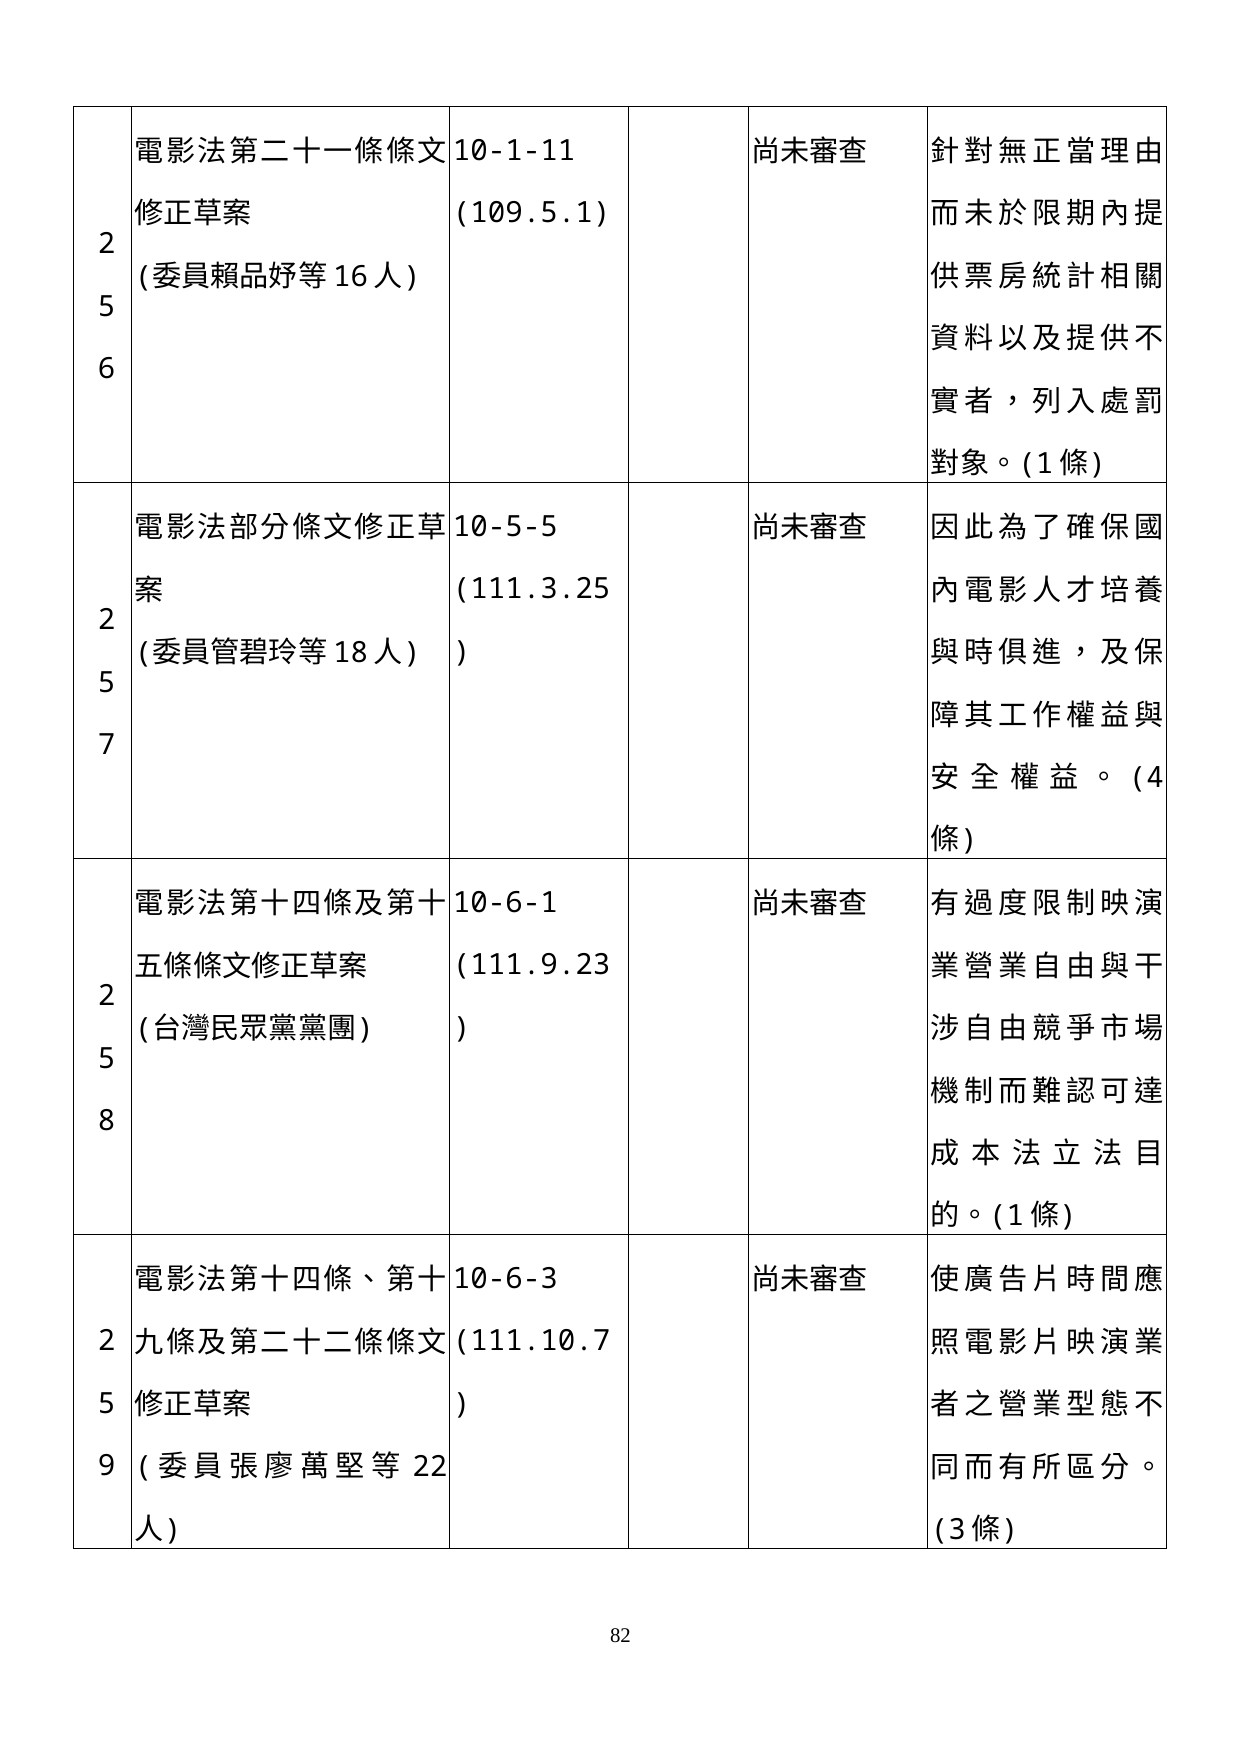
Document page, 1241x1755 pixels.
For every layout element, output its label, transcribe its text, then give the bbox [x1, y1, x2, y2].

table_cell 電影法部分條文修正草案 (委員管碧玲等18人) [132, 483, 449, 858]
table_cell 使廣告片時間應照電影片映演業者之營業型態不同而有所區分。(3條) [928, 1235, 1166, 1548]
table_cell [629, 483, 748, 858]
table_cell 尚未審查 [749, 1235, 927, 1548]
table_cell [74, 1235, 131, 1548]
table_cell [74, 483, 131, 858]
table_cell [629, 1235, 748, 1548]
table_cell 尚未審查 [749, 483, 927, 858]
table_cell [74, 859, 131, 1234]
table_cell 10-6-3 (111.10.7) [450, 1235, 628, 1548]
table_cell [629, 859, 748, 1234]
table_cell 10-6-1 (111.9.23) [450, 859, 628, 1234]
table_cell 尚未審查 [749, 859, 927, 1234]
table_cell 因此為了確保國內電影人才培養與時俱進，及保障其工作權益與安全權益。(4條) [928, 483, 1166, 858]
table_cell 10-5-5 (111.3.25) [450, 483, 628, 858]
table_cell 尚未審查 [749, 107, 927, 482]
table_cell 電影法第十四條及第十五條條文修正草案 (台灣民眾黨黨團) [132, 859, 449, 1234]
table_cell 10-1-11 (109.5.1) [450, 107, 628, 482]
table_cell 針對無正當理由而未於限期內提供票房統計相關資料以及提供不實者，列入處罰對象。(1條) [928, 107, 1166, 482]
table_cell [74, 107, 131, 482]
table_cell 有過度限制映演業營業自由與干涉自由競爭市場機制而難認可達成本法立法目的。(1條) [928, 859, 1166, 1234]
table_cell 電影法第十四條、第十九條及第二十二條條文修正草案 (委員張廖萬堅等22人) [132, 1235, 449, 1548]
table_cell 電影法第二十一條條文修正草案 (委員賴品妤等16人) [132, 107, 449, 482]
table_cell [629, 107, 748, 482]
